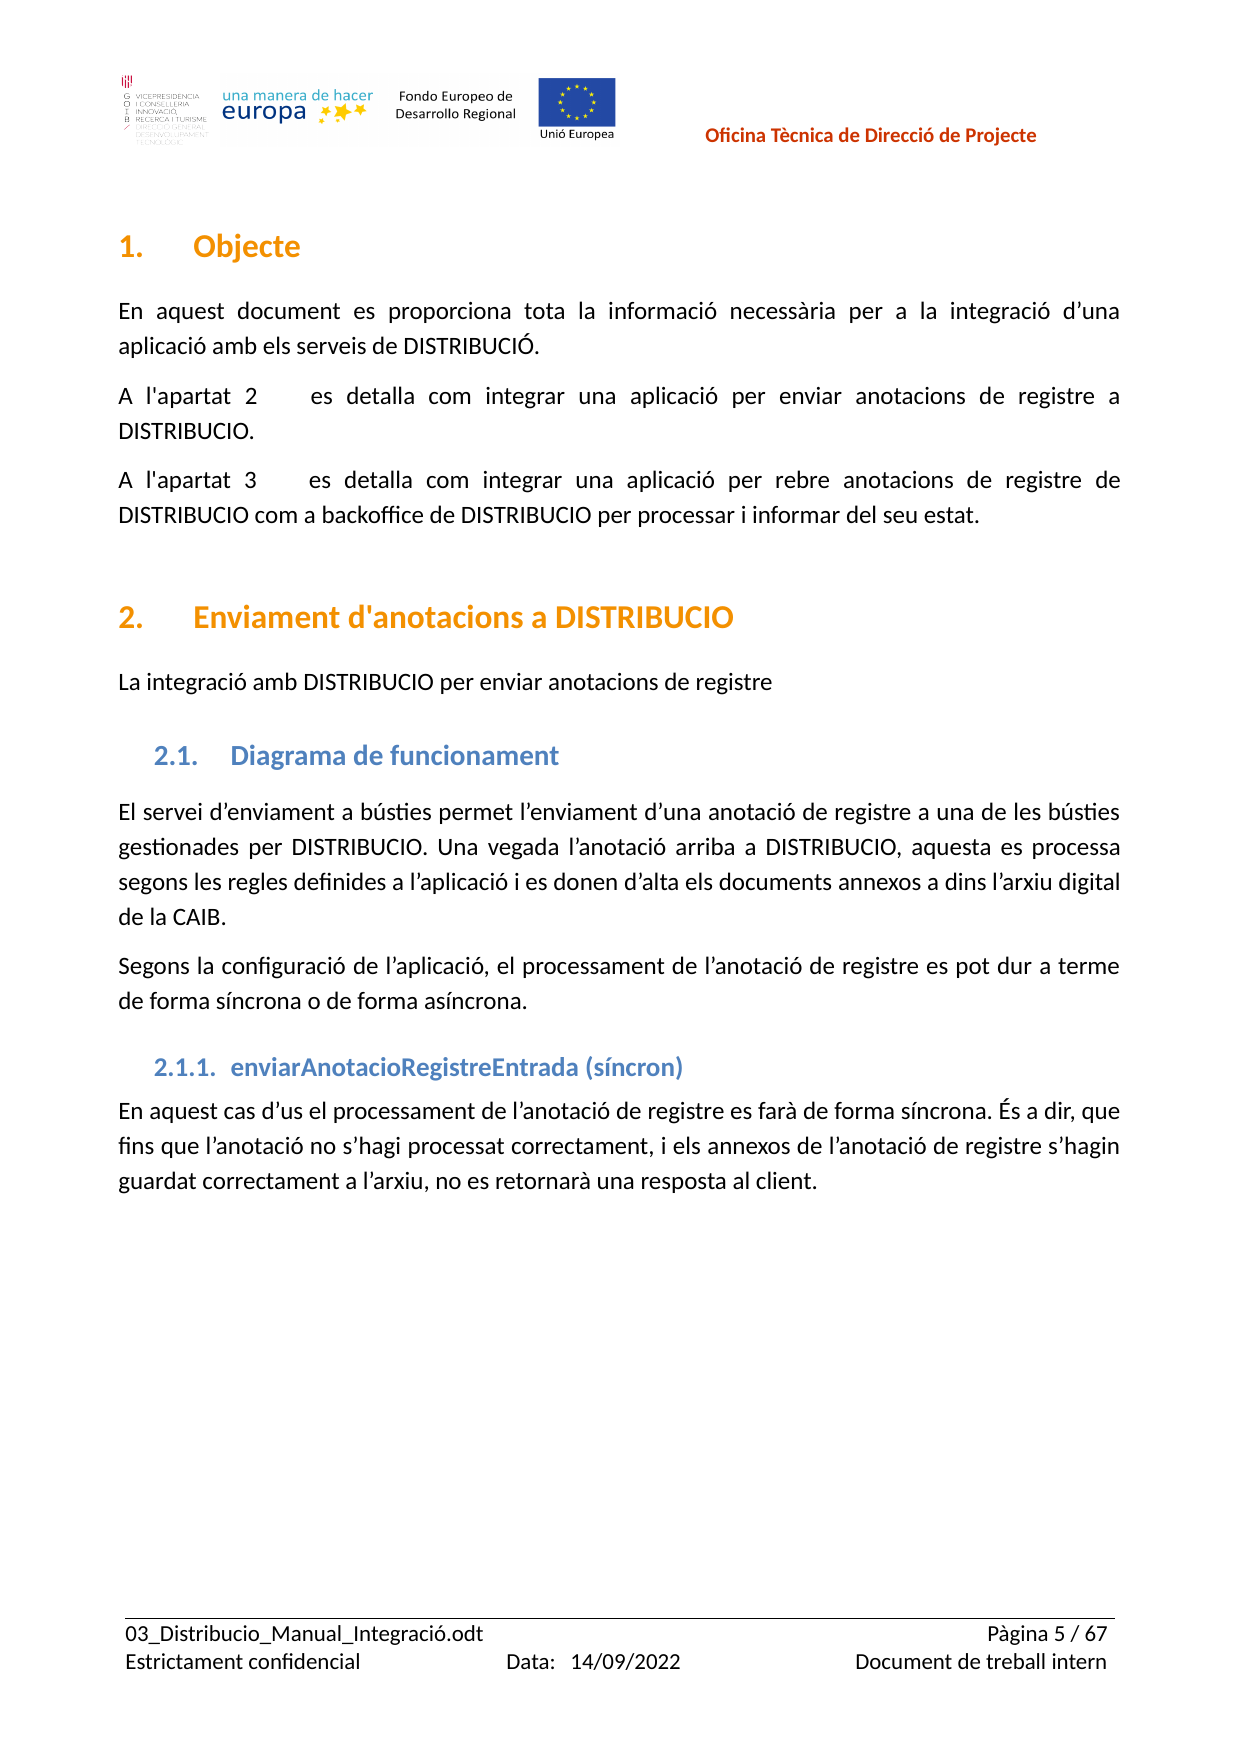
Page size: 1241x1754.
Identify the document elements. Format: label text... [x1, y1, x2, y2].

subtitle Diagrama de funcionament [153, 737, 1122, 772]
subtitle Enviament d'anotacions a DISTRIBUCIO [118, 596, 1122, 637]
text El servei d’enviament a bústies permet l’enviament d’una anotació de registre a una de les bústies gestionades per DISTRIBUCIO. Una vegada l’anotació arriba a DISTRIBUCIO, aquesta es processa segons les regles definides a l’aplicació i es donen d’alta els documents annexos a dins l’arxiu digital de la CAIB. [118, 796, 1122, 931]
text Segons la configuració de l’aplicació, el processament de l’anotació de registre es pot dur a terme de forma síncrona o de forma asíncrona. [118, 951, 1122, 1016]
picture [219, 73, 621, 147]
subtitle Objecte [118, 225, 1122, 266]
text A l'apartat 2. es detalla com integrar una aplicació per enviar anotacions de registre a DISTRIBUCIO. [118, 380, 1122, 445]
text A l'apartat 3. es detalla com integrar una aplicació per rebre anotacions de registre de DISTRIBUCIO com a backoffice de DISTRIBUCIO per processar i informar del seu estat. [118, 464, 1122, 530]
subtitle enviarAnotacioRegistreEntrada (síncron) [153, 1050, 1122, 1083]
text En aquest cas d’us el processament de l’anotació de registre es farà de forma síncrona. És a dir, que fins que l’anotació no s’hagi processat correctament, i els annexos de l’anotació de registre s’hagin guardat correctament a l’arxiu, no es retornarà una resposta al client. [118, 1095, 1122, 1196]
text La integració amb DISTRIBUCIO per enviar anotacions de registre [118, 666, 1122, 697]
picture [118, 73, 213, 147]
text En aquest document es proporciona tota la informació necessària per a la integració d’una aplicació amb els serveis de DISTRIBUCIÓ. [118, 295, 1122, 361]
